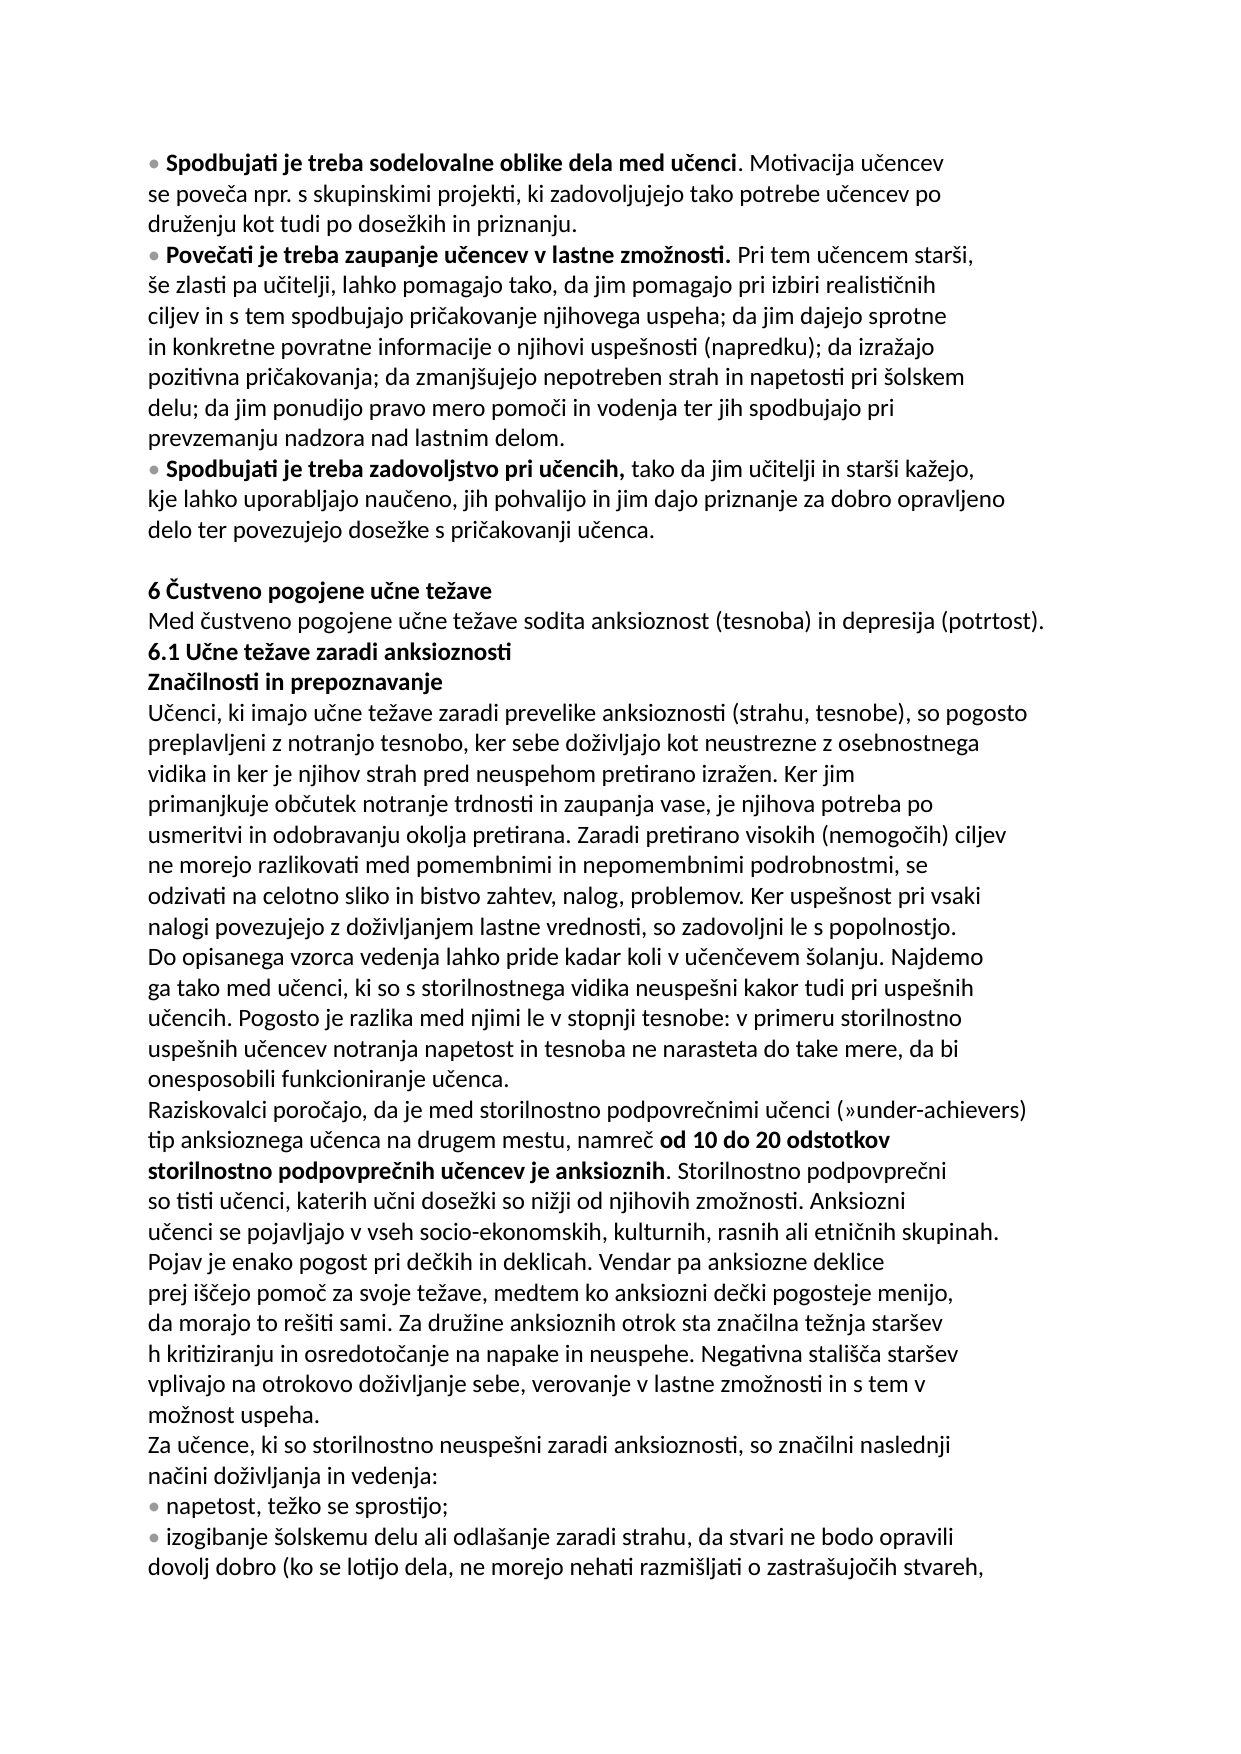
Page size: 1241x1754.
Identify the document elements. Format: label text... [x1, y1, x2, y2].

text • Povečati je treba zaupanje učencev v lastne zmožnosti. Pri tem učencem starši, [148, 239, 1093, 270]
text delo ter povezujejo dosežke s pričakovanji učenca. [148, 514, 1093, 544]
text 63 [148, 544, 1093, 575]
text 6 Čustveno pogojene učne težave [148, 575, 1093, 605]
text Za učence, ki so storilnostno neuspešni zaradi anksioznosti, so značilni naslednji [148, 1429, 1093, 1460]
text preplavljeni z notranjo tesnobo, ker sebe doživljajo kot neustrezne z osebnostnega [148, 727, 1093, 758]
text vidika in ker je njihov strah pred neuspehom pretirano izražen. Ker jim [148, 758, 1093, 788]
text nalogi povezujejo z doživljanjem lastne vrednosti, so zadovoljni le s popolnostjo. [148, 911, 1093, 941]
text h kritiziranju in osredotočanje na napake in neuspehe. Negativna stališča staršev [148, 1338, 1093, 1368]
text dovolj dobro (ko se lotijo dela, ne morejo nehati razmišljati o zastrašujočih stvareh, [148, 1552, 1093, 1582]
text in konkretne povratne informacije o njihovi uspešnosti (napredku); da izražajo [148, 331, 1093, 361]
text onesposobili funkcioniranje učenca. [148, 1063, 1093, 1094]
text uspešnih učencev notranja napetost in tesnoba ne narasteta do take mere, da bi [148, 1033, 1093, 1063]
text ne morejo razlikovati med pomembnimi in nepomembnimi podrobnostmi, se [148, 849, 1093, 880]
text vplivajo na otrokovo doživljanje sebe, verovanje v lastne zmožnosti in s tem v [148, 1368, 1093, 1399]
text Do opisanega vzorca vedenja lahko pride kadar koli v učenčevem šolanju. Najdemo [148, 941, 1093, 972]
text učencih. Pogosto je razlika med njimi le v stopnji tesnobe: v primeru storilnostno [148, 1002, 1093, 1033]
text še zlasti pa učitelji, lahko pomagajo tako, da jim pomagajo pri izbiri realističnih [148, 270, 1093, 300]
text ciljev in s tem spodbujajo pričakovanje njihovega uspeha; da jim dajejo sprotne [148, 300, 1093, 331]
text Med čustveno pogojene učne težave sodita anksioznost (tesnoba) in depresija (potrtost). [148, 605, 1093, 636]
text delu; da jim ponudijo pravo mero pomoči in vodenja ter jih spodbujajo pri [148, 392, 1093, 422]
text tip anksioznega učenca na drugem mestu, namreč od 10 do 20 odstotkov [148, 1124, 1093, 1155]
text Značilnosti in prepoznavanje [148, 666, 1093, 697]
text Pojav je enako pogost pri dečkih in deklicah. Vendar pa anksiozne deklice [148, 1246, 1093, 1277]
text kje lahko uporabljajo naučeno, jih pohvalijo in jim dajo priznanje za dobro opravljeno [148, 483, 1093, 514]
text • izogibanje šolskemu delu ali odlašanje zaradi strahu, da stvari ne bodo opravili [148, 1521, 1093, 1552]
text se poveča npr. s skupinskimi projekti, ki zadovoljujejo tako potrebe učencev po [148, 178, 1093, 209]
text učenci se pojavljajo v vseh socio-ekonomskih, kulturnih, rasnih ali etničnih skupinah. [148, 1216, 1093, 1246]
text odzivati na celotno sliko in bistvo zahtev, nalog, problemov. Ker uspešnost pri vsaki [148, 880, 1093, 911]
text pozitivna pričakovanja; da zmanjšujejo nepotreben strah in napetosti pri šolskem [148, 361, 1093, 392]
text prej iščejo pomoč za svoje težave, medtem ko anksiozni dečki pogosteje menijo, [148, 1277, 1093, 1307]
text • napetost, težko se sprostijo; [148, 1491, 1093, 1521]
text • Spodbujati je treba zadovoljstvo pri učencih, tako da jim učitelji in starši kažejo, [148, 453, 1093, 483]
text ga tako med učenci, ki so s storilnostnega vidika neuspešni kakor tudi pri uspešnih [148, 972, 1093, 1002]
text druženju kot tudi po dosežkih in priznanju. [148, 209, 1093, 239]
text Raziskovalci poročajo, da je med storilnostno podpovrečnimi učenci (»under-achievers) [148, 1094, 1093, 1124]
text 6.1 Učne težave zaradi anksioznosti [148, 636, 1093, 666]
text usmeritvi in odobravanju okolja pretirana. Zaradi pretirano visokih (nemogočih) ciljev [148, 819, 1093, 849]
text primanjkuje občutek notranje trdnosti in zaupanja vase, je njihova potreba po [148, 788, 1093, 819]
text da morajo to rešiti sami. Za družine anksioznih otrok sta značilna težnja staršev [148, 1307, 1093, 1338]
text načini doživljanja in vedenja: [148, 1460, 1093, 1491]
text Učenci, ki imajo učne težave zaradi prevelike anksioznosti (strahu, tesnobe), so pogosto [148, 697, 1093, 727]
text možnost uspeha. [148, 1399, 1093, 1429]
text • Spodbujati je treba sodelovalne oblike dela med učenci. Motivacija učencev [148, 148, 1093, 178]
text prevzemanju nadzora nad lastnim delom. [148, 422, 1093, 453]
text storilnostno podpovprečnih učencev je anksioznih. Storilnostno podpovprečni [148, 1155, 1093, 1185]
text so tisti učenci, katerih učni dosežki so nižji od njihovih zmožnosti. Anksiozni [148, 1185, 1093, 1216]
